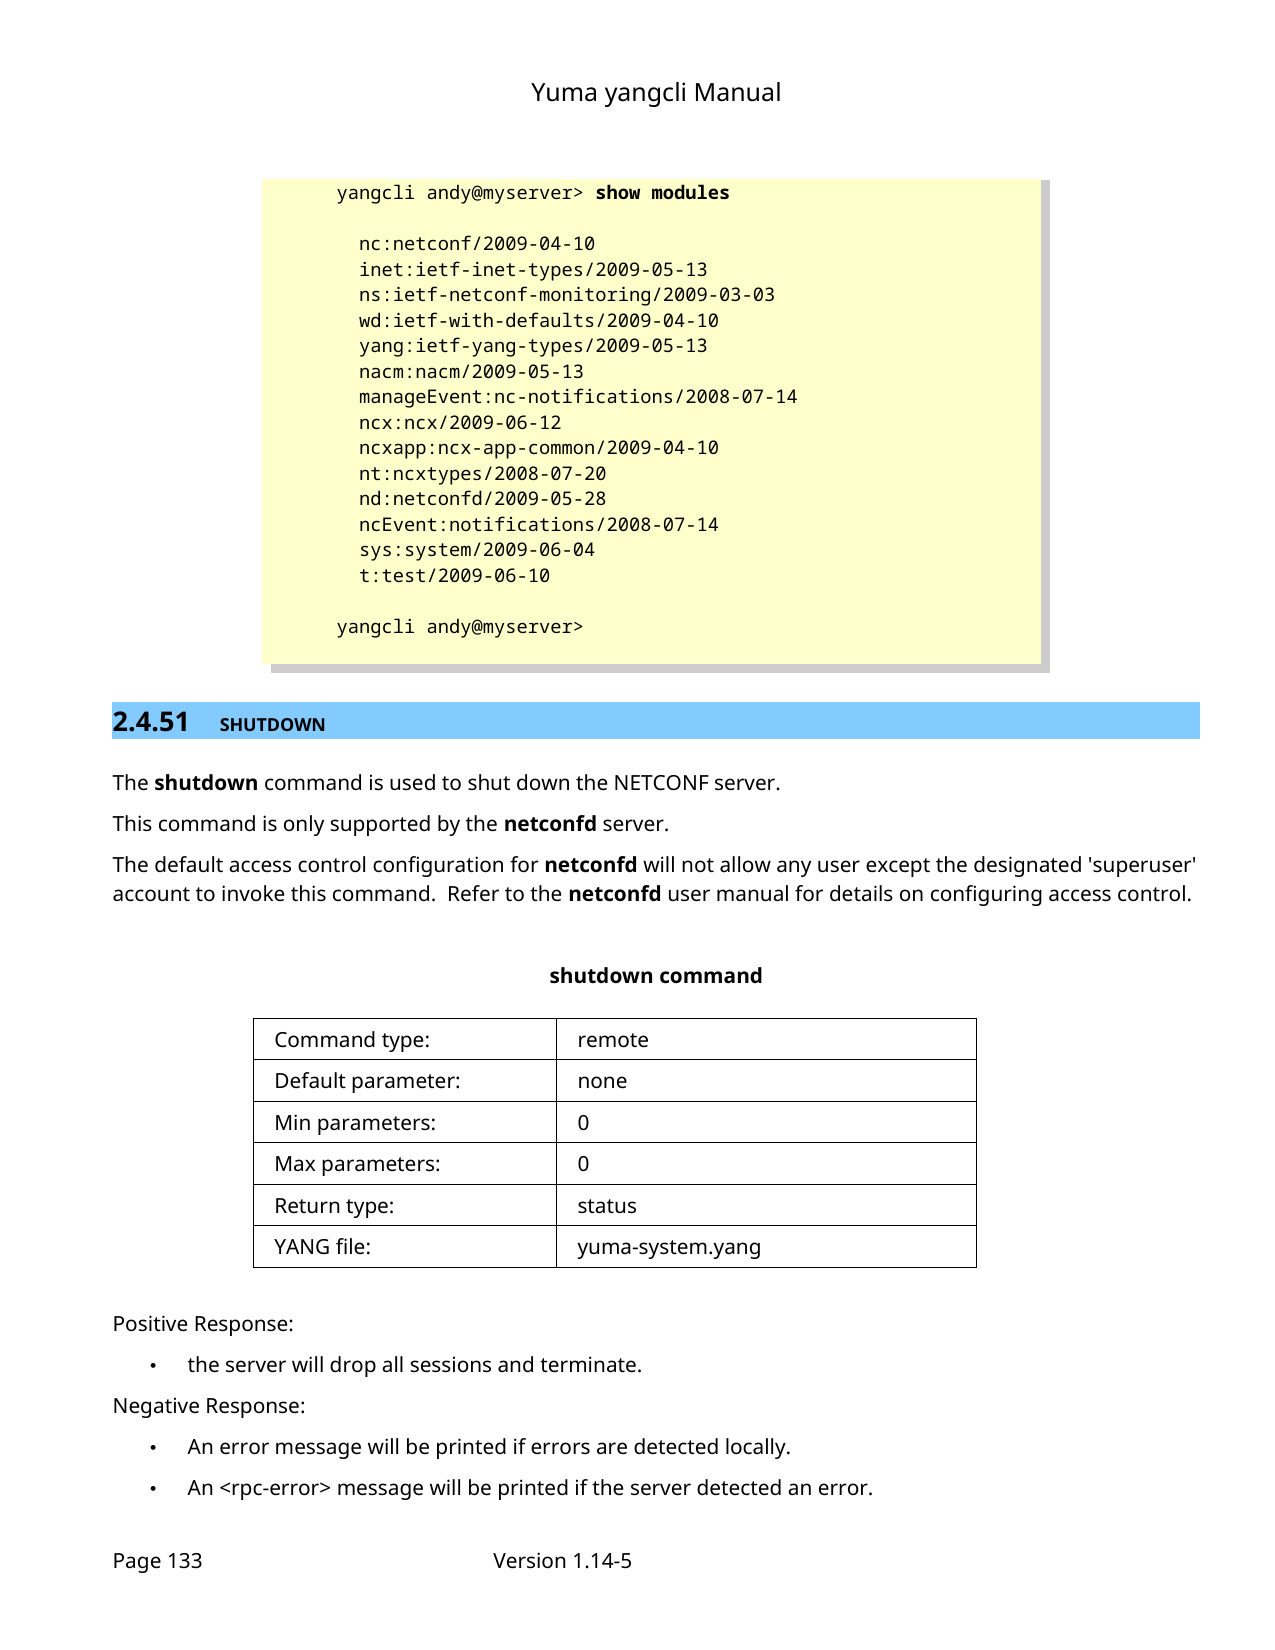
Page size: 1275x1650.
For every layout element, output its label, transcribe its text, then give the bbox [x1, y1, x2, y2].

table_cell none [557, 1060, 976, 1101]
text The default access control configuration for netconfd will not allow any user except the designated 'superuser' account to invoke this command. Refer to the netconfd user manual for details on configuring access control. [112, 850, 1200, 907]
table_cell Return type: [254, 1185, 556, 1225]
text This command is only supported by the netconfd server. [112, 809, 1200, 838]
table_cell 0 [557, 1143, 976, 1184]
text sys:system/2009-06-04 [262, 537, 1041, 562]
text t:test/2009-06-10 [262, 562, 1041, 588]
list An <rpc-error> message will be printed if the server detected an error. [150, 1473, 1200, 1501]
text ncx:ncx/2009-06-12 [262, 409, 1041, 435]
text nt:ncxtypes/2008-07-20 [262, 460, 1041, 486]
table_cell Min parameters: [254, 1102, 556, 1142]
table_cell status [557, 1185, 976, 1225]
text ncxapp:ncx-app-common/2009-04-10 [262, 435, 1041, 460]
table_cell 0 [557, 1102, 976, 1142]
list the server will drop all sessions and terminate. [150, 1350, 1200, 1378]
table_cell YANG file: [254, 1226, 556, 1267]
text The shutdown command is used to shut down the NETCONF server. [112, 768, 1200, 797]
list An error message will be printed if errors are detected locally. [150, 1432, 1200, 1460]
subtitle shutdown command [127, 961, 1185, 989]
text manageEvent:nc-notifications/2008-07-14 [262, 384, 1041, 409]
table_header Command type: [254, 1019, 556, 1059]
text yang:ietf-yang-types/2009-05-13 [262, 333, 1041, 358]
text ns:ietf-netconf-monitoring/2009-03-03 [262, 282, 1041, 307]
text nd:netconfd/2009-05-28 [262, 486, 1041, 511]
text yangcli andy@myserver> [262, 613, 1041, 639]
table_header remote [557, 1019, 976, 1059]
text inet:ietf-inet-types/2009-05-13 [262, 256, 1041, 282]
text Positive Response: [112, 1309, 1200, 1337]
table_cell yuma-system.yang [557, 1226, 976, 1267]
subtitle shutdown [112, 702, 1200, 739]
table_cell Default parameter: [254, 1060, 556, 1101]
text yangcli andy@myserver> show modules nc:netconf/2009-04-10 [262, 179, 1041, 256]
text nacm:nacm/2009-05-13 [262, 358, 1041, 384]
text wd:ietf-with-defaults/2009-04-10 [262, 307, 1041, 333]
text Negative Response: [112, 1391, 1200, 1419]
text ncEvent:notifications/2008-07-14 [262, 511, 1041, 537]
table_cell Max parameters: [254, 1143, 556, 1184]
